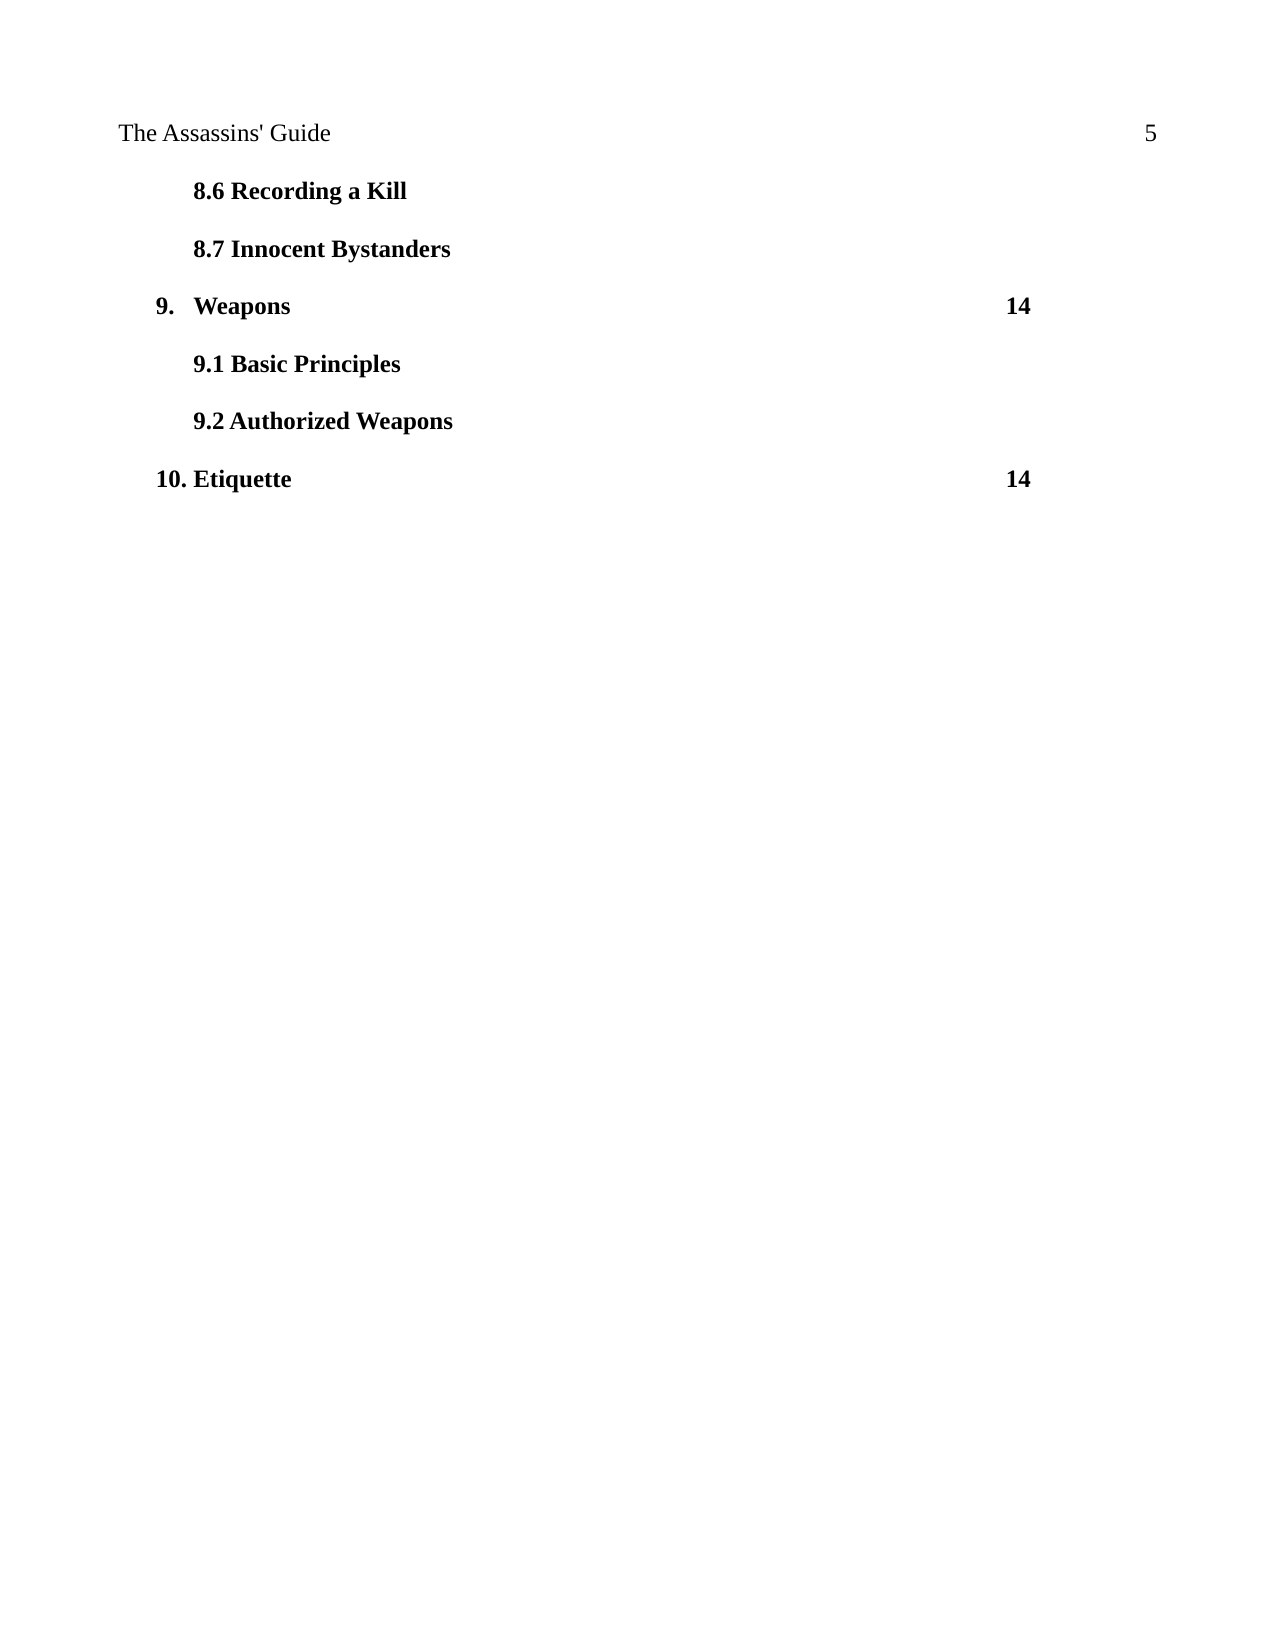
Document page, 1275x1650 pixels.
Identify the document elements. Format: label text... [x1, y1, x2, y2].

list Etiquette 14 [156, 464, 1157, 493]
list Weapons 14 [156, 291, 1157, 320]
list 9.2 Authorized Weapons [156, 406, 1157, 435]
list 9.1 Basic Principles [156, 349, 1157, 378]
list 8.7 Innocent Bystanders [156, 234, 1157, 263]
list 8.6 Recording a Kill [156, 176, 1157, 205]
